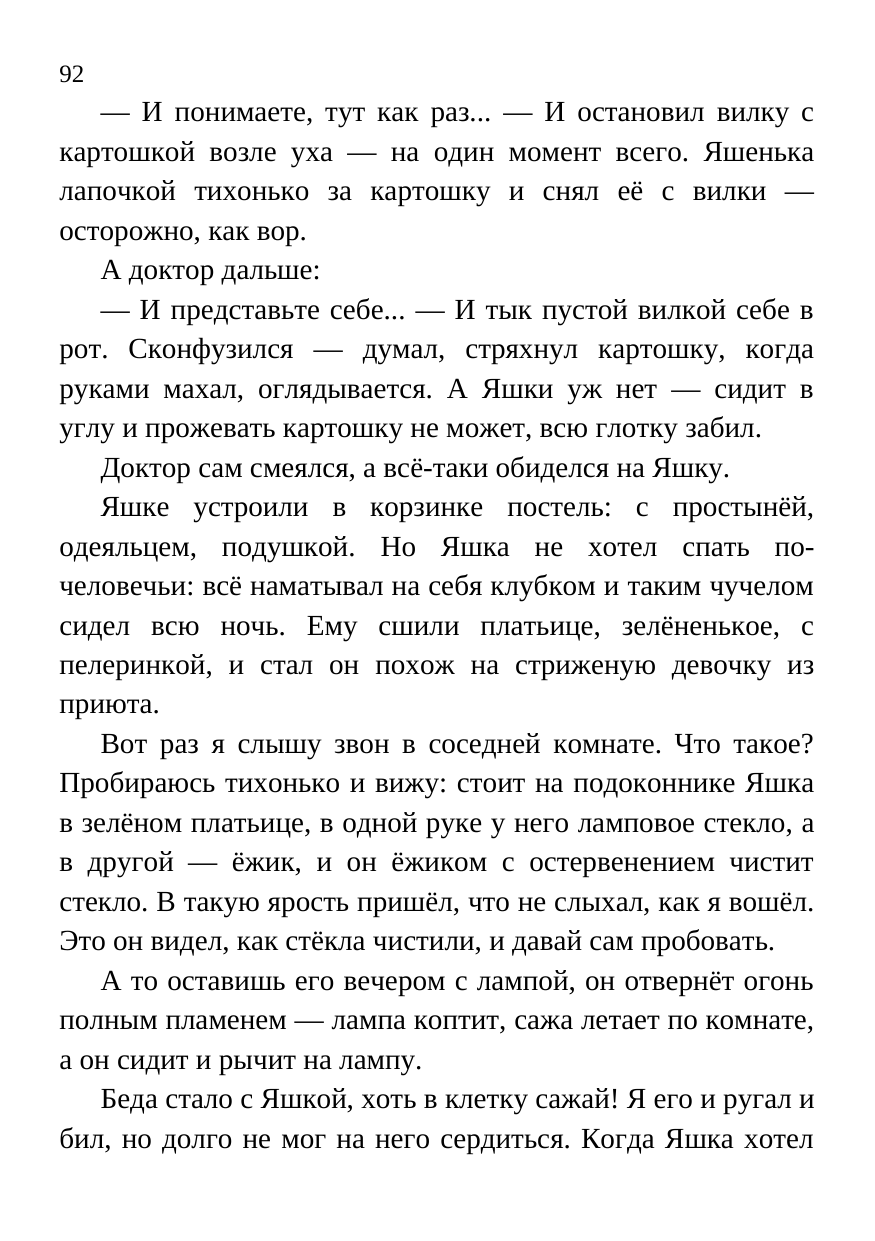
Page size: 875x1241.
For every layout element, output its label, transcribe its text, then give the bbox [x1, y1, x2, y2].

text — И понимаете, тут как раз... — И остановил вилку с картошкой возле уха — на один момент всего. Яшенька лапочкой тихонько за картошку и снял её с вилки — осторожно, как вор. [59, 94, 815, 246]
text Яшке устроили в корзинке постель: с простынёй, одеяльцем, подушкой. Но Яшка не хотел спать по-человечьи: всё наматывал на себя клубком и таким чучелом сидел всю ночь. Ему сшили платьице, зелёненькое, с пелеринкой, и стал он похож на стриженую девочку из приюта. [59, 489, 815, 720]
text Беда стало с Яшкой, хоть в клетку сажай! Я его и ругал и бил, но долго не мог на него сердиться. Когда Яшка хотел [59, 1081, 815, 1154]
text Вот раз я слышу звон в соседней комнате. Что такое? Пробираюсь тихонько и вижу: стоит на подоконнике Яшка в зелёном платьице, в одной руке у него ламповое стекло, а в другой — ёжик, и он ёжиком с остервенением чистит стекло. В такую ярость пришёл, что не слыхал, как я вошёл. Это он видел, как стёкла чистили, и давай сам пробовать. [59, 726, 815, 957]
text А то оставишь его вечером с лампой, он отвернёт огонь полным пламенем — лампа коптит, сажа летает по комнате, а он сидит и рычит на лампу. [59, 963, 815, 1076]
text — И представьте себе... — И тык пустой вилкой себе в рот. Сконфузился — думал, стряхнул картошку, когда руками махал, оглядывается. А Яшки уж нет — сидит в углу и прожевать картошку не может, всю глотку забил. [59, 292, 815, 444]
text А доктор дальше: [59, 252, 815, 286]
text Доктор сам смеялся, а всё-таки обиделся на Яшку. [59, 450, 815, 483]
